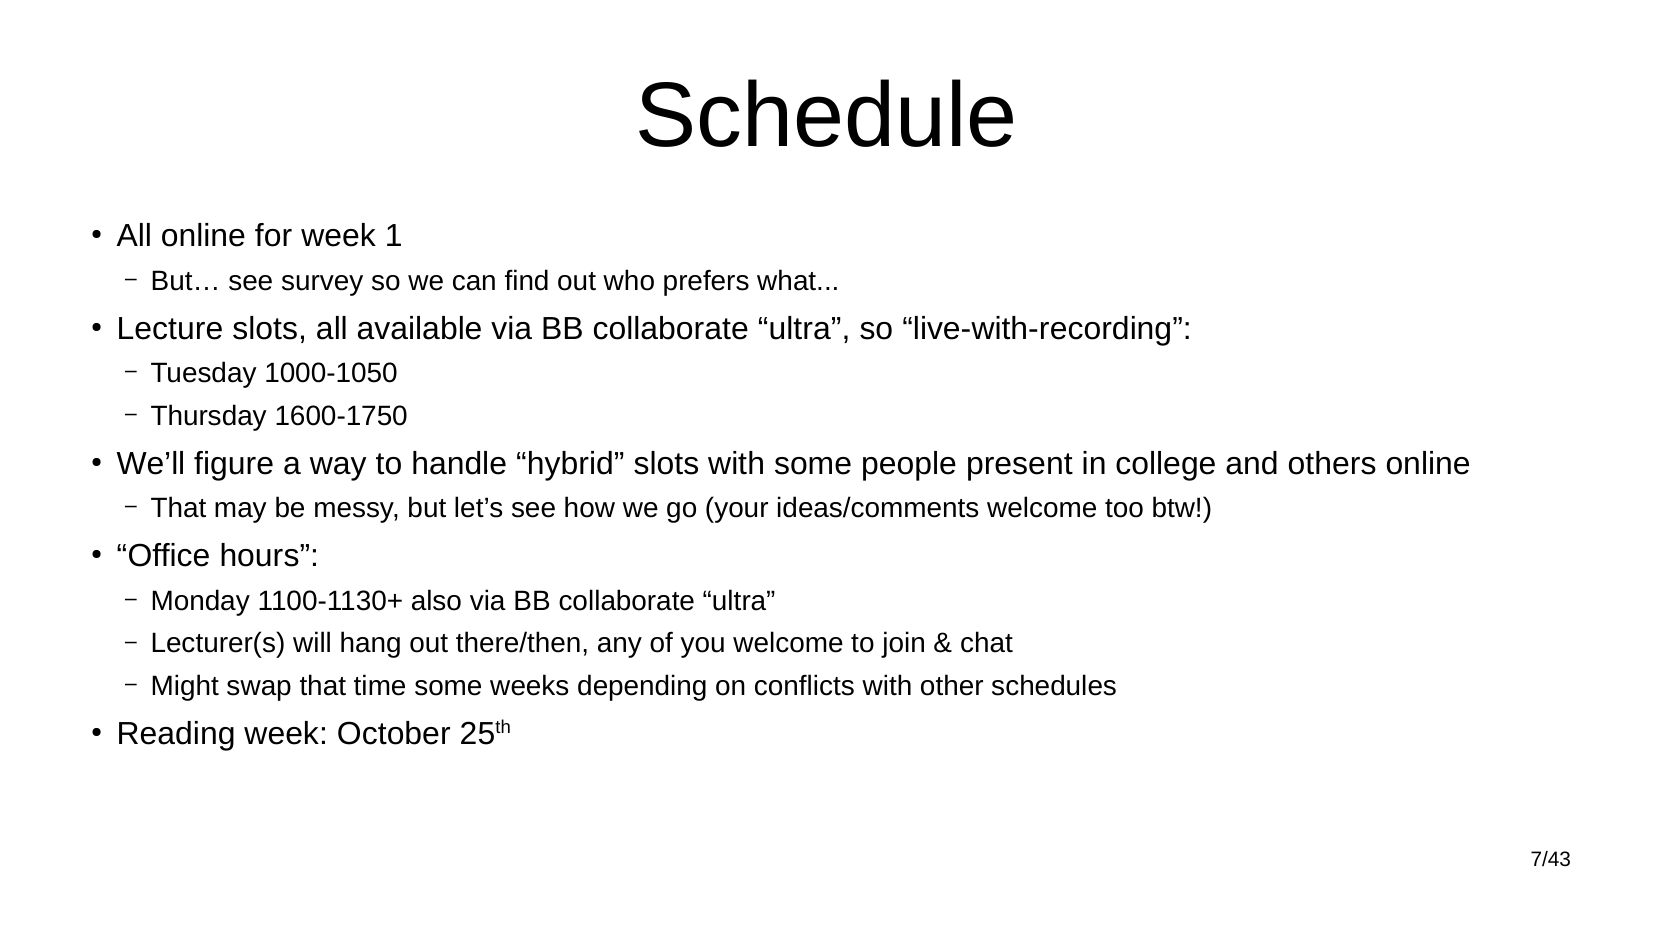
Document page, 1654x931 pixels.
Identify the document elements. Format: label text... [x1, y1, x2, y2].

title Schedule [82, 37, 1571, 193]
list All online for week 1 But… see survey so we can find out who prefers what... Lecture slots, all available via BB collaborate “ultra”, so “live-with-recording”: Tuesday 1000-1050 Thursday 1600-1750 We’ll figure a way to handle “hybrid” slots with some people present in college and others online That may be messy, but let’s see how we go (your ideas/comments welcome too btw!) “Office hours”: Monday 1100-1130+ also via BB collaborate “ultra” Lecturer(s) will hang out there/then, any of you welcome to join & chat Might swap that time some weeks depending on conflicts with other schedules Reading week: October 25th [82, 217, 1571, 758]
